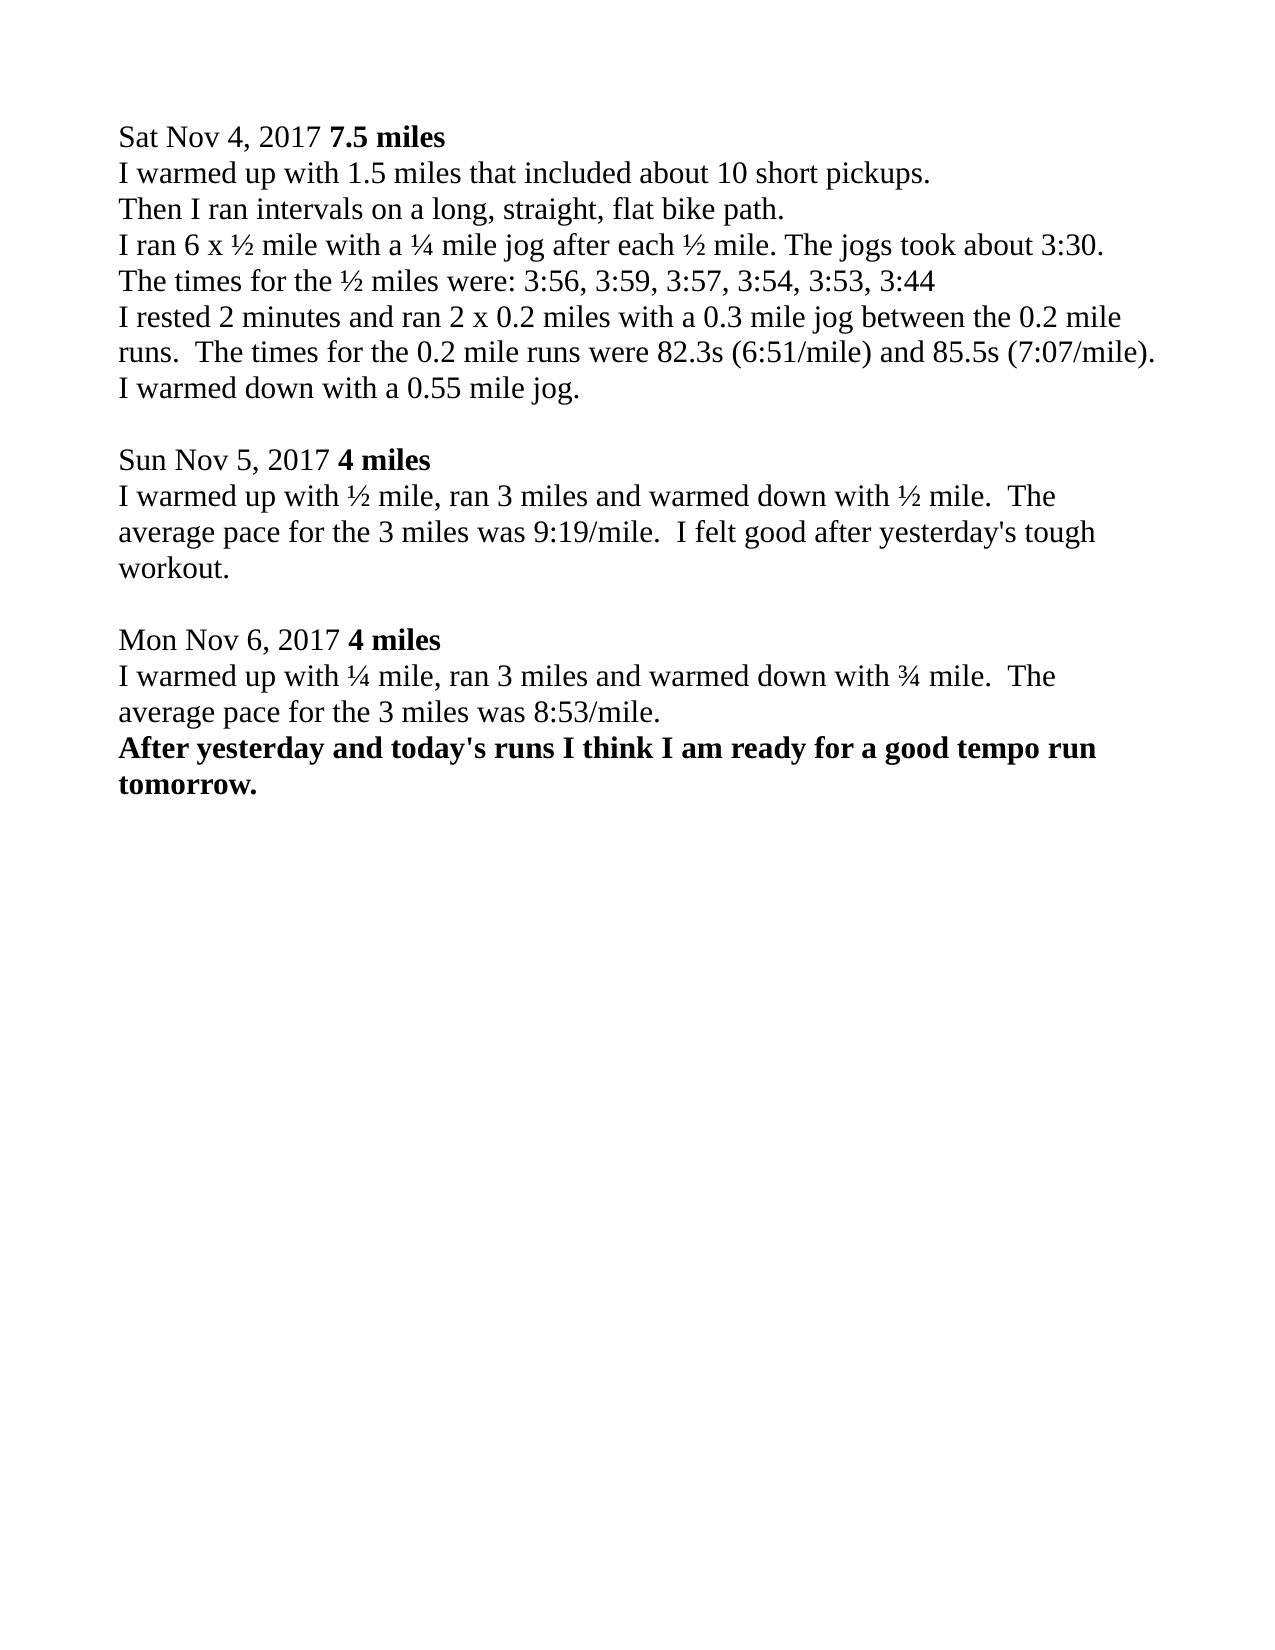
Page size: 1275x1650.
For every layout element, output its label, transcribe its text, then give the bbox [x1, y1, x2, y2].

text Sat Nov 4, 2017 7.5 miles [118, 118, 1161, 154]
text I ran 6 x ½ mile with a ¼ mile jog after each ½ mile. The jogs took about 3:30. The times for the ½ miles were: 3:56, 3:59, 3:57, 3:54, 3:53, 3:44 [118, 226, 1161, 298]
text Then I ran intervals on a long, straight, flat bike path. [118, 190, 1161, 226]
text I warmed up with ½ mile, ran 3 miles and warmed down with ½ mile. The average pace for the 3 miles was 9:19/mile. I felt good after yesterday's tough workout. [118, 477, 1161, 585]
text I warmed up with 1.5 miles that included about 10 short pickups. [118, 154, 1161, 190]
text Mon Nov 6, 2017 4 miles [118, 621, 1161, 657]
text After yesterday and today's runs I think I am ready for a good tempo run tomorrow. [118, 729, 1161, 801]
text Sun Nov 5, 2017 4 miles [118, 442, 1161, 477]
text I rested 2 minutes and ran 2 x 0.2 miles with a 0.3 mile jog between the 0.2 mile runs. The times for the 0.2 mile runs were 82.3s (6:51/mile) and 85.5s (7:07/mile). I warmed down with a 0.55 mile jog. [118, 298, 1161, 406]
text I warmed up with ¼ mile, ran 3 miles and warmed down with ¾ mile. The average pace for the 3 miles was 8:53/mile. [118, 657, 1161, 729]
